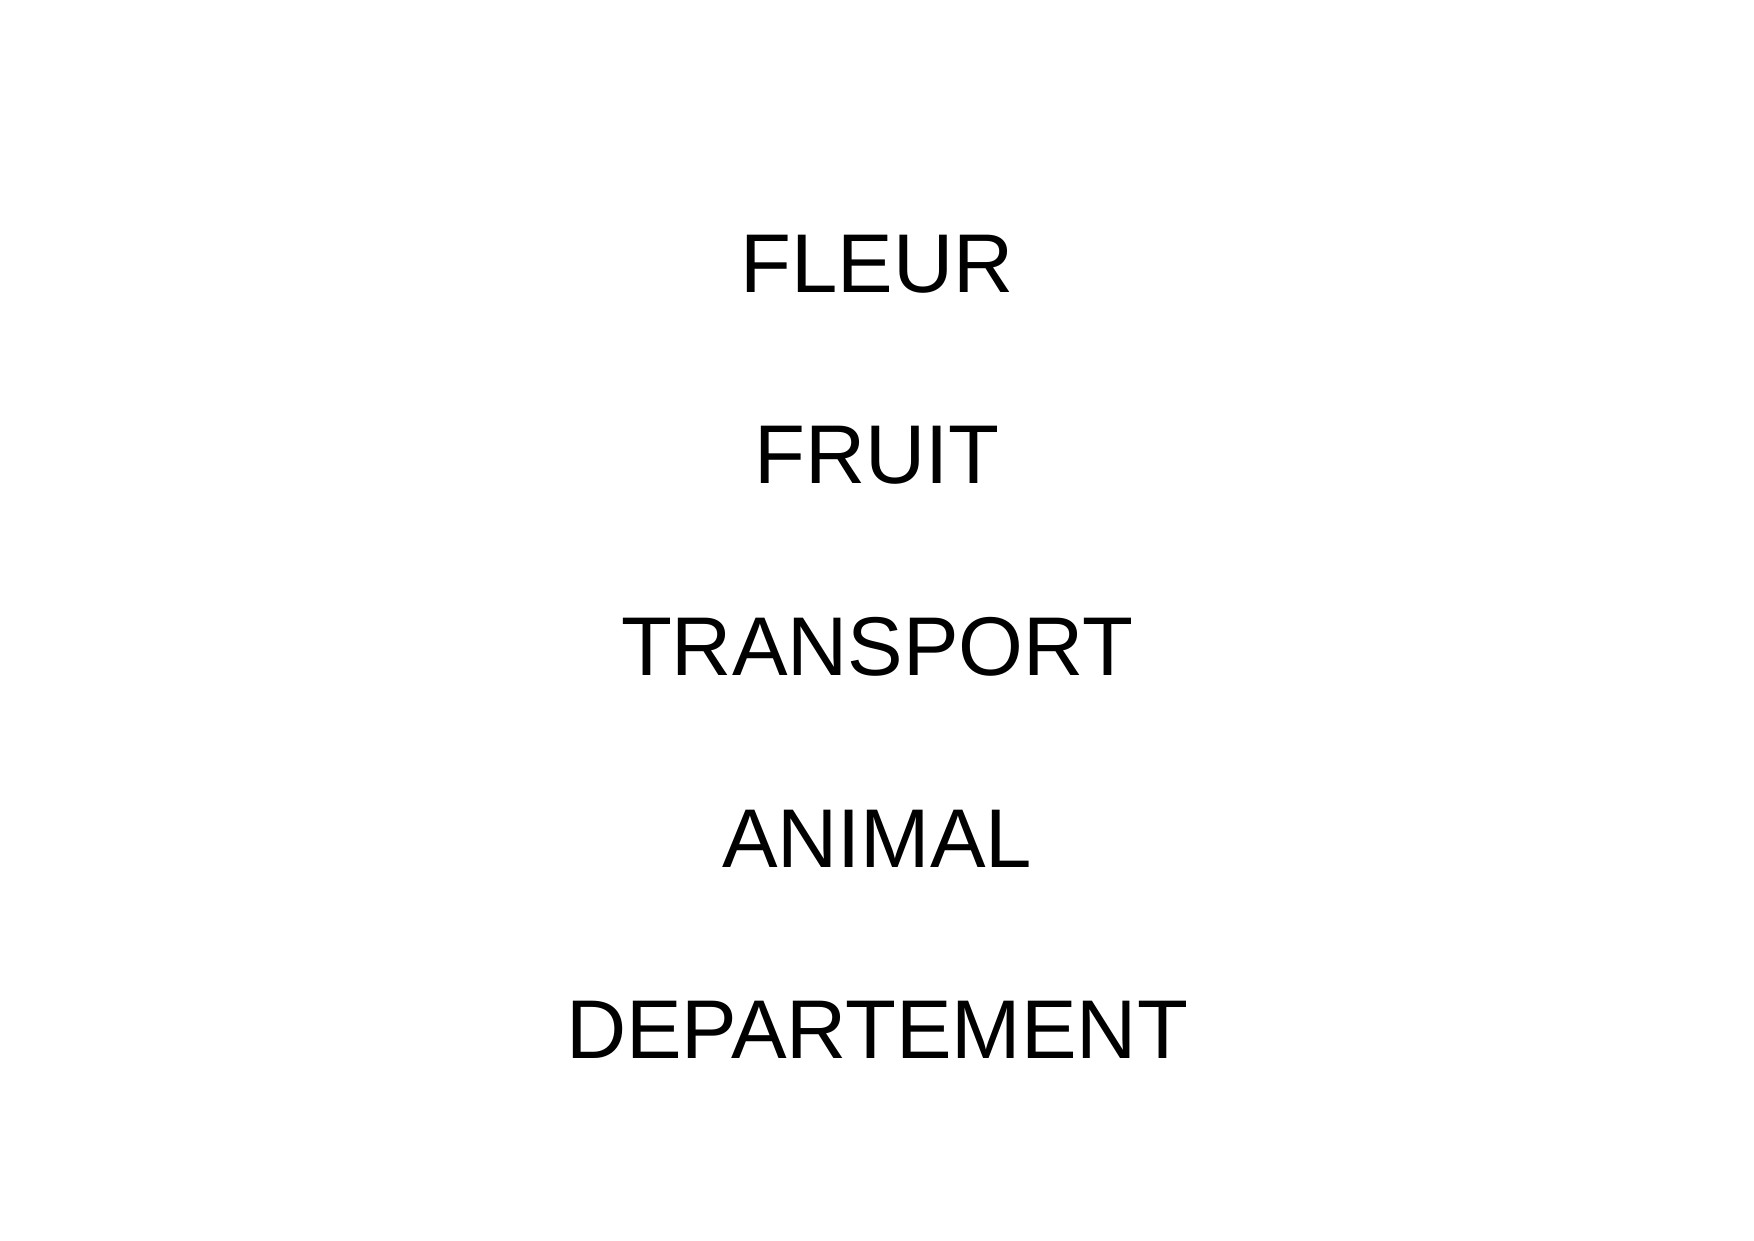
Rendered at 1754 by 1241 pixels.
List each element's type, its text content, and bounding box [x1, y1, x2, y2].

text ANIMAL [118, 789, 1636, 885]
text FLEUR [118, 214, 1636, 310]
text TRANSPORT [118, 597, 1636, 693]
text FRUIT [118, 406, 1636, 501]
text DEPARTEMENT [118, 981, 1636, 1076]
